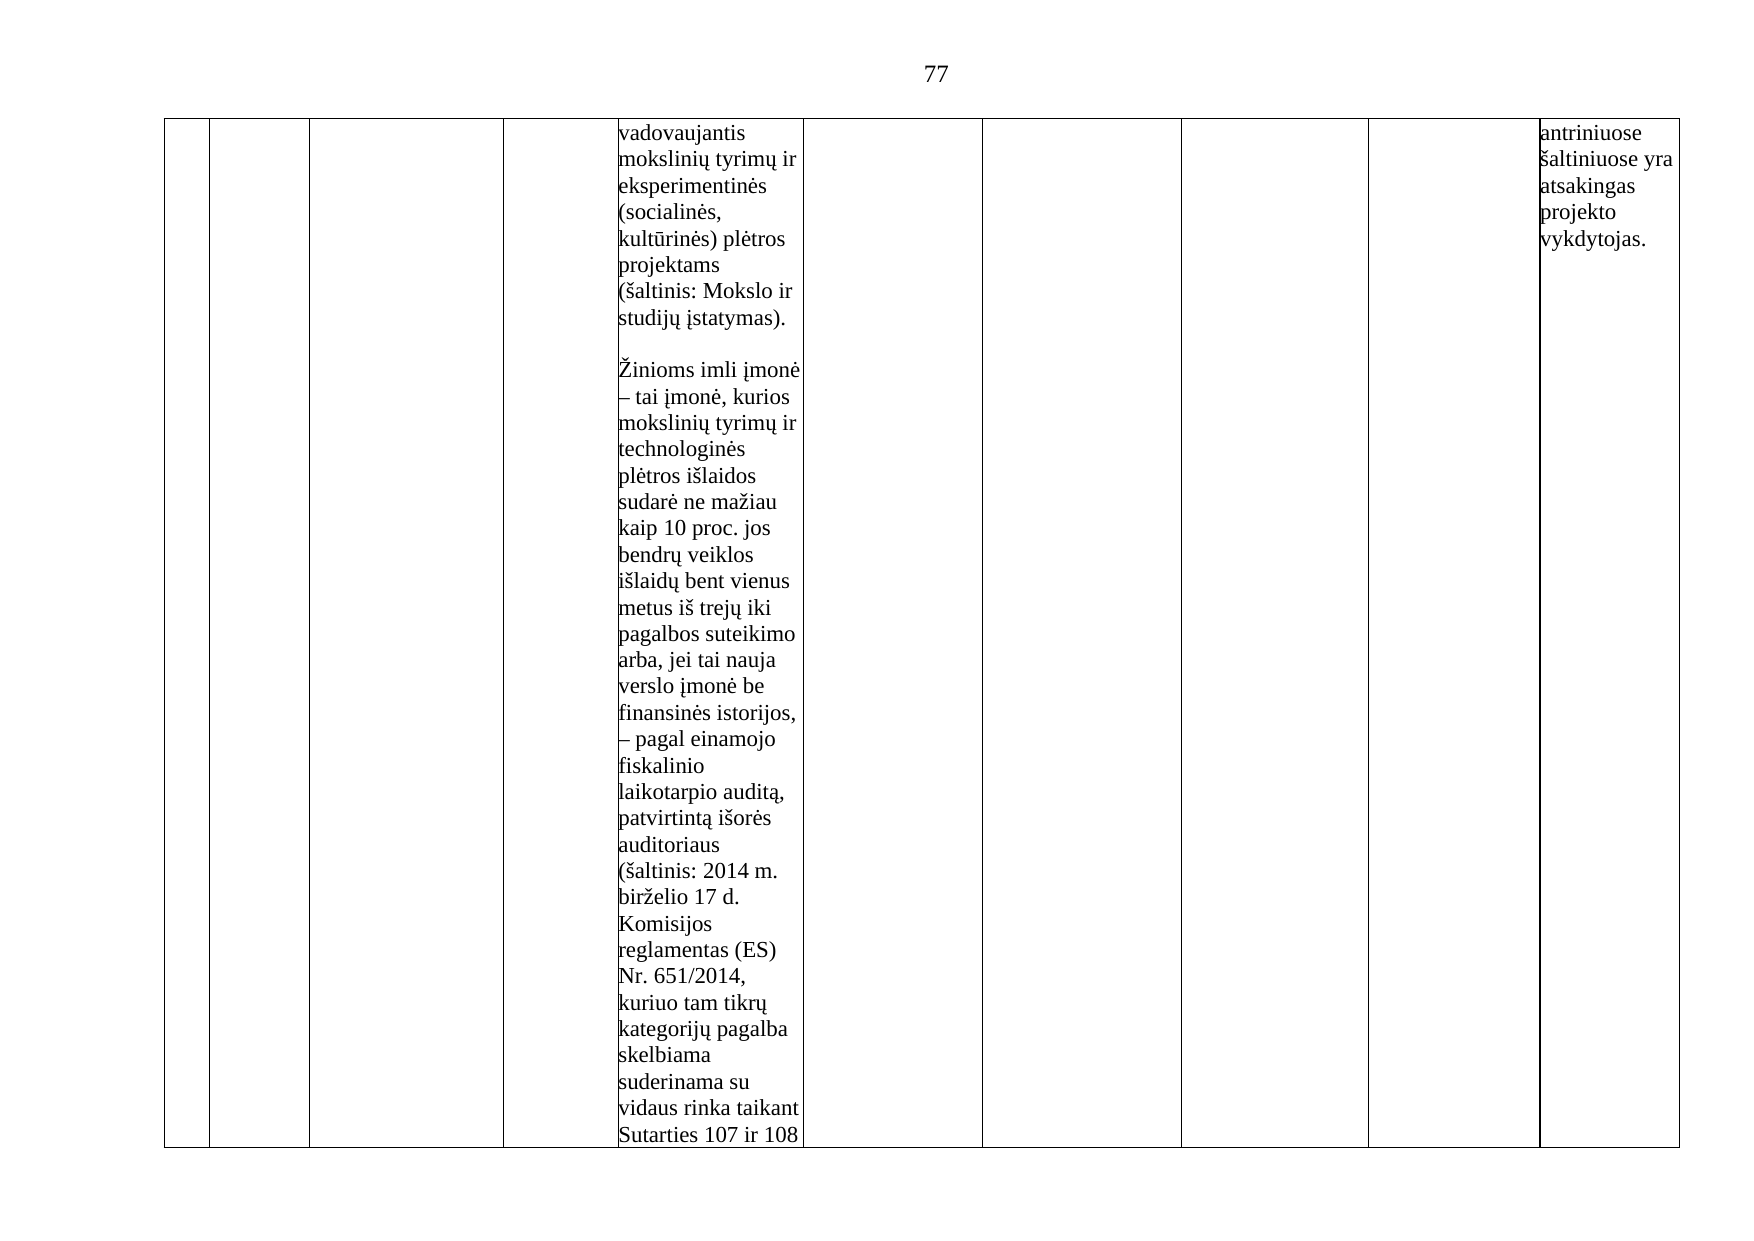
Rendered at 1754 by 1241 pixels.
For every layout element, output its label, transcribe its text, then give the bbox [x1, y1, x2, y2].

table_cell [310, 119, 503, 1147]
table_cell [1182, 119, 1368, 1147]
table_cell [165, 119, 209, 1147]
table_cell antriniuose šaltiniuose yra atsakingas projekto vykdytojas. [1541, 119, 1679, 1147]
table_cell [1369, 119, 1539, 1147]
table_cell [504, 119, 618, 1147]
table_cell [804, 119, 982, 1147]
table_cell [210, 119, 309, 1147]
table_cell vadovaujantis mokslinių tyrimų ir eksperimentinės (socialinės, kultūrinės) plėtros projektams (šaltinis: Mokslo ir studijų įstatymas). Žinioms imli įmonė – tai įmonė, kurios mokslinių tyrimų ir technologinės plėtros išlaidos sudarė ne mažiau kaip 10 proc. jos bendrų veiklos išlaidų bent vienus metus iš trejų iki pagalbos suteikimo arba, jei tai nauja verslo įmonė be finansinės istorijos, – pagal einamojo fiskalinio laikotarpio auditą, patvirtintą išorės auditoriaus (šaltinis: 2014 m. birželio 17 d. Komisijos reglamentas (ES) Nr. 651/2014, kuriuo tam tikrų kategorijų pagalba skelbiama suderinama su vidaus rinka taikant Sutarties 107 ir 108 [619, 119, 803, 1147]
table_cell [983, 119, 1181, 1147]
